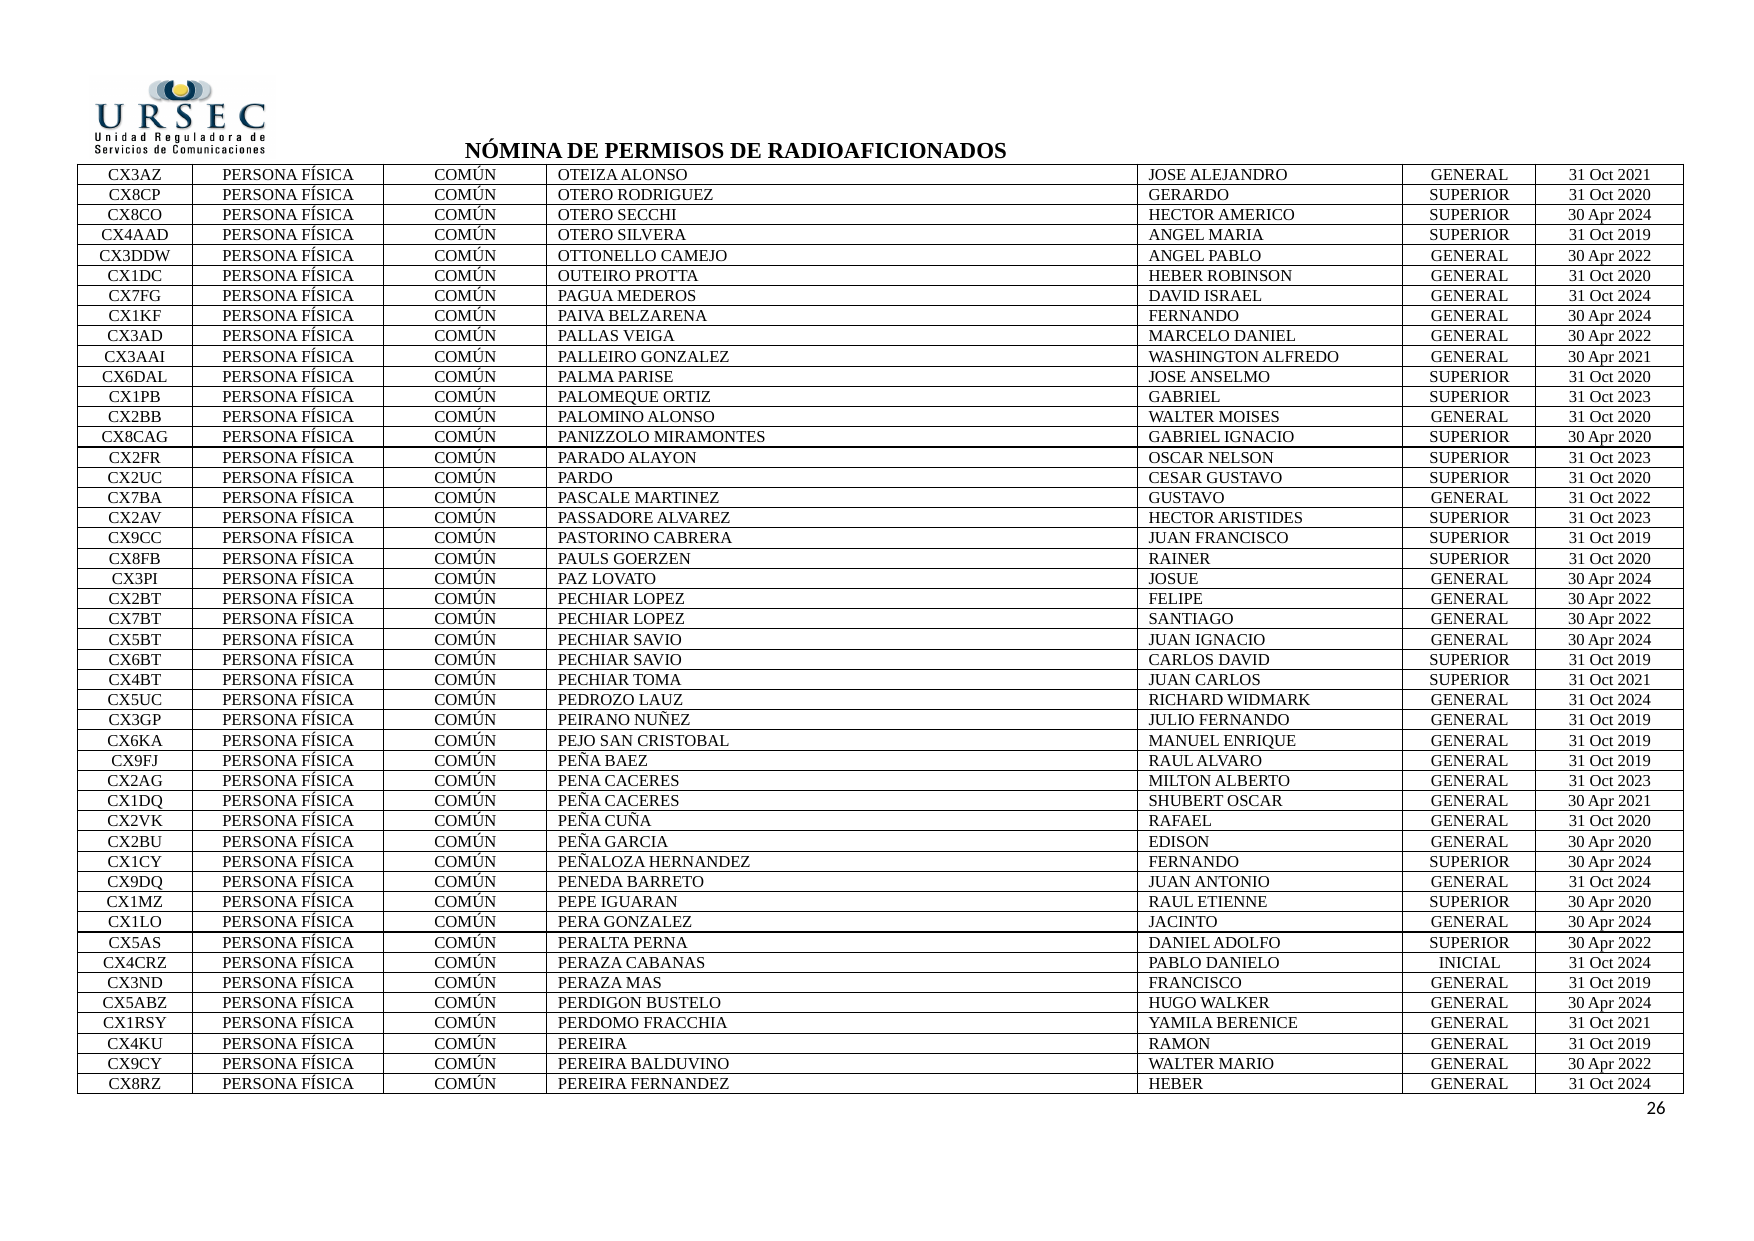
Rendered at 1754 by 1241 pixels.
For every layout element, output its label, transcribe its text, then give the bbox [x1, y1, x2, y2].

table_cell 31 Oct 2024 [1536, 1074, 1683, 1093]
table_cell SUPERIOR [1403, 205, 1535, 224]
table_cell GENERAL [1403, 286, 1535, 305]
table_cell PERSONA FÍSICA [193, 205, 383, 224]
table_cell GENERAL [1403, 245, 1535, 264]
table_cell 31 Oct 2020 [1536, 811, 1683, 830]
table_cell COMÚN [384, 751, 546, 770]
table_cell 31 Oct 2020 [1536, 407, 1683, 426]
table_cell 31 Oct 2019 [1536, 225, 1683, 244]
table_cell GENERAL [1403, 912, 1535, 931]
table_cell 31 Oct 2020 [1536, 185, 1683, 204]
table_cell 31 Oct 2023 [1536, 387, 1683, 406]
table_cell CX9CC [78, 528, 192, 547]
table_cell 30 Apr 2024 [1536, 205, 1683, 224]
table_cell CARLOS DAVID [1138, 650, 1402, 669]
table_cell WALTER MOISES [1138, 407, 1402, 426]
table_cell PERSONA FÍSICA [193, 751, 383, 770]
table_cell SUPERIOR [1403, 933, 1535, 952]
table_cell CX2UC [78, 468, 192, 487]
table_cell PENEDA BARRETO [547, 872, 1137, 891]
table_cell GABRIEL IGNACIO [1138, 427, 1402, 446]
table_cell JULIO FERNANDO [1138, 710, 1402, 729]
table_cell PERSONA FÍSICA [193, 993, 383, 1012]
table_cell JUAN IGNACIO [1138, 629, 1402, 648]
table_cell 31 Oct 2024 [1536, 953, 1683, 972]
table_cell RAINER [1138, 549, 1402, 568]
table_cell PALOMINO ALONSO [547, 407, 1137, 426]
table_cell CX6DAL [78, 367, 192, 386]
table_cell COMÚN [384, 306, 546, 325]
table_cell COMÚN [384, 771, 546, 790]
table_cell 30 Apr 2024 [1536, 569, 1683, 588]
table_cell JOSE ANSELMO [1138, 367, 1402, 386]
table_cell PERSONA FÍSICA [193, 650, 383, 669]
table_cell CX2AV [78, 508, 192, 527]
table_cell PECHIAR SAVIO [547, 629, 1137, 648]
table_cell PERSONA FÍSICA [193, 1013, 383, 1032]
table_cell 30 Apr 2022 [1536, 589, 1683, 608]
table_cell RAUL ETIENNE [1138, 892, 1402, 911]
table_cell PERSONA FÍSICA [193, 811, 383, 830]
table_cell GENERAL [1403, 690, 1535, 709]
table_cell 31 Oct 2023 [1536, 508, 1683, 527]
table_cell CX1MZ [78, 892, 192, 911]
table_cell PERSONA FÍSICA [193, 1034, 383, 1053]
table_cell CX1CY [78, 852, 192, 871]
picture [88, 75, 277, 159]
table_cell COMÚN [384, 549, 546, 568]
table_cell CX1DC [78, 266, 192, 285]
table_cell PERSONA FÍSICA [193, 508, 383, 527]
table_cell HUGO WALKER [1138, 993, 1402, 1012]
table_cell COMÚN [384, 852, 546, 871]
table_cell GENERAL [1403, 831, 1535, 851]
table_cell CX9FJ [78, 751, 192, 770]
table_cell JUAN ANTONIO [1138, 872, 1402, 891]
table_cell GENERAL [1403, 710, 1535, 729]
table_cell PERDIGON BUSTELO [547, 993, 1137, 1012]
table_cell SUPERIOR [1403, 650, 1535, 669]
table_cell PERAZA CABANAS [547, 953, 1137, 972]
table_cell COMÚN [384, 933, 546, 952]
table_cell PERSONA FÍSICA [193, 852, 383, 871]
table_cell PALMA PARISE [547, 367, 1137, 386]
table_cell 31 Oct 2019 [1536, 710, 1683, 729]
table_cell PERSONA FÍSICA [193, 629, 383, 648]
table_cell PASTORINO CABRERA [547, 528, 1137, 547]
table_cell 30 Apr 2024 [1536, 306, 1683, 325]
table_cell CX3AAI [78, 346, 192, 366]
table_cell PEREIRA FERNANDEZ [547, 1074, 1137, 1093]
table_cell HECTOR ARISTIDES [1138, 508, 1402, 527]
table_cell PERSONA FÍSICA [193, 892, 383, 911]
table_cell GENERAL [1403, 407, 1535, 426]
table_cell OSCAR NELSON [1138, 448, 1402, 467]
table_cell ANGEL PABLO [1138, 245, 1402, 264]
table_cell PERSONA FÍSICA [193, 549, 383, 568]
table_cell CX2BT [78, 589, 192, 608]
table_cell PEPE IGUARAN [547, 892, 1137, 911]
table_cell PEDROZO LAUZ [547, 690, 1137, 709]
table_cell CX9DQ [78, 872, 192, 891]
table_cell CX2AG [78, 771, 192, 790]
table_cell 30 Apr 2022 [1536, 245, 1683, 264]
table_cell PANIZZOLO MIRAMONTES [547, 427, 1137, 446]
table_cell PERSONA FÍSICA [193, 872, 383, 891]
table_cell COMÚN [384, 993, 546, 1012]
table_cell PEJO SAN CRISTOBAL [547, 730, 1137, 749]
table_cell PERSONA FÍSICA [193, 427, 383, 446]
table_cell COMÚN [384, 266, 546, 285]
table_cell PERSONA FÍSICA [193, 609, 383, 628]
table_cell CESAR GUSTAVO [1138, 468, 1402, 487]
table_cell PAZ LOVATO [547, 569, 1137, 588]
table_cell COMÚN [384, 488, 546, 507]
table_cell COMÚN [384, 508, 546, 527]
table_cell COMÚN [384, 165, 546, 184]
table_cell OTERO SECCHI [547, 205, 1137, 224]
table_cell CX6KA [78, 730, 192, 749]
table_cell GENERAL [1403, 1034, 1535, 1053]
table_cell 31 Oct 2020 [1536, 367, 1683, 386]
table_cell 31 Oct 2019 [1536, 650, 1683, 669]
table_cell PEÑA GARCIA [547, 831, 1137, 851]
table_cell FELIPE [1138, 589, 1402, 608]
table_cell GENERAL [1403, 306, 1535, 325]
table_cell SHUBERT OSCAR [1138, 791, 1402, 810]
table_cell JUAN CARLOS [1138, 670, 1402, 689]
table_cell JACINTO [1138, 912, 1402, 931]
table_cell COMÚN [384, 286, 546, 305]
table_cell 31 Oct 2020 [1536, 549, 1683, 568]
table_cell JOSE ALEJANDRO [1138, 165, 1402, 184]
table_cell GENERAL [1403, 488, 1535, 507]
table_cell PERSONA FÍSICA [193, 407, 383, 426]
table_cell GENERAL [1403, 629, 1535, 648]
table_cell PERSONA FÍSICA [193, 225, 383, 244]
table_cell PERSONA FÍSICA [193, 912, 383, 931]
table_cell GENERAL [1403, 973, 1535, 992]
table_cell 31 Oct 2024 [1536, 286, 1683, 305]
table_cell PERSONA FÍSICA [193, 710, 383, 729]
table_cell PEÑA BAEZ [547, 751, 1137, 770]
table_cell CX2BU [78, 831, 192, 851]
table_cell RAUL ALVARO [1138, 751, 1402, 770]
table_cell PEÑA CUÑA [547, 811, 1137, 830]
table_cell COMÚN [384, 1034, 546, 1053]
table_cell PERSONA FÍSICA [193, 185, 383, 204]
table_cell CX7BA [78, 488, 192, 507]
table_cell COMÚN [384, 468, 546, 487]
table_cell PECHIAR LOPEZ [547, 609, 1137, 628]
table_cell CX5UC [78, 690, 192, 709]
table_cell SANTIAGO [1138, 609, 1402, 628]
table_cell PERA GONZALEZ [547, 912, 1137, 931]
table_cell COMÚN [384, 872, 546, 891]
table_cell GABRIEL [1138, 387, 1402, 406]
table_cell GENERAL [1403, 872, 1535, 891]
table_cell PEÑALOZA HERNANDEZ [547, 852, 1137, 871]
table_cell 31 Oct 2019 [1536, 528, 1683, 547]
table_cell PERSONA FÍSICA [193, 306, 383, 325]
table_cell HECTOR AMERICO [1138, 205, 1402, 224]
table_cell CX2BB [78, 407, 192, 426]
table_cell CX3GP [78, 710, 192, 729]
table_cell WALTER MARIO [1138, 1054, 1402, 1073]
table_cell 31 Oct 2021 [1536, 1013, 1683, 1032]
table_cell CX7FG [78, 286, 192, 305]
table_cell EDISON [1138, 831, 1402, 851]
table_cell PECHIAR SAVIO [547, 650, 1137, 669]
table_cell PARADO ALAYON [547, 448, 1137, 467]
table_cell HEBER [1138, 1074, 1402, 1093]
table_cell PERSONA FÍSICA [193, 791, 383, 810]
table_cell PERALTA PERNA [547, 933, 1137, 952]
table_cell COMÚN [384, 730, 546, 749]
table_cell COMÚN [384, 811, 546, 830]
table_cell COMÚN [384, 791, 546, 810]
table_cell SUPERIOR [1403, 852, 1535, 871]
table_cell GENERAL [1403, 589, 1535, 608]
table_cell CX9CY [78, 1054, 192, 1073]
table_cell CX5ABZ [78, 993, 192, 1012]
table_cell PENA CACERES [547, 771, 1137, 790]
table_cell INICIAL [1403, 953, 1535, 972]
table_cell COMÚN [384, 650, 546, 669]
table_cell SUPERIOR [1403, 508, 1535, 527]
table_cell PERSONA FÍSICA [193, 326, 383, 345]
table_cell FERNANDO [1138, 852, 1402, 871]
table_cell CX2VK [78, 811, 192, 830]
table_cell 30 Apr 2024 [1536, 993, 1683, 1012]
table_cell PERSONA FÍSICA [193, 448, 383, 467]
table_cell CX5BT [78, 629, 192, 648]
table_cell PECHIAR TOMA [547, 670, 1137, 689]
table_cell OTERO SILVERA [547, 225, 1137, 244]
table_cell JOSUE [1138, 569, 1402, 588]
table_cell WASHINGTON ALFREDO [1138, 346, 1402, 366]
table_cell CX1DQ [78, 791, 192, 810]
table_cell OTTONELLO CAMEJO [547, 245, 1137, 264]
table_cell OTEIZA ALONSO [547, 165, 1137, 184]
table_cell 31 Oct 2019 [1536, 1034, 1683, 1053]
table_cell SUPERIOR [1403, 448, 1535, 467]
table_cell SUPERIOR [1403, 427, 1535, 446]
table_cell SUPERIOR [1403, 367, 1535, 386]
table_cell PERSONA FÍSICA [193, 367, 383, 386]
table_cell CX4AAD [78, 225, 192, 244]
table_cell PAGUA MEDEROS [547, 286, 1137, 305]
table_cell COMÚN [384, 407, 546, 426]
table_cell COMÚN [384, 1074, 546, 1093]
table_cell COMÚN [384, 427, 546, 446]
table_cell COMÚN [384, 953, 546, 972]
table_cell CX8CP [78, 185, 192, 204]
table_cell 30 Apr 2020 [1536, 427, 1683, 446]
table_cell COMÚN [384, 912, 546, 931]
table_cell PERSONA FÍSICA [193, 589, 383, 608]
table_cell 30 Apr 2020 [1536, 892, 1683, 911]
table_cell PERDOMO FRACCHIA [547, 1013, 1137, 1032]
table_cell CX2FR [78, 448, 192, 467]
table_cell 30 Apr 2022 [1536, 326, 1683, 345]
table_cell CX3ND [78, 973, 192, 992]
table_cell GENERAL [1403, 346, 1535, 366]
table_cell CX7BT [78, 609, 192, 628]
table_cell GENERAL [1403, 326, 1535, 345]
table_cell GENERAL [1403, 771, 1535, 790]
table_cell 31 Oct 2021 [1536, 670, 1683, 689]
table_cell 31 Oct 2021 [1536, 165, 1683, 184]
table_cell 30 Apr 2022 [1536, 933, 1683, 952]
table_cell SUPERIOR [1403, 892, 1535, 911]
table_cell COMÚN [384, 629, 546, 648]
table_cell PERSONA FÍSICA [193, 387, 383, 406]
table_cell 31 Oct 2024 [1536, 872, 1683, 891]
table_cell COMÚN [384, 710, 546, 729]
table_cell SUPERIOR [1403, 549, 1535, 568]
table_cell DANIEL ADOLFO [1138, 933, 1402, 952]
table_cell 31 Oct 2020 [1536, 266, 1683, 285]
table_cell MILTON ALBERTO [1138, 771, 1402, 790]
table_cell 31 Oct 2024 [1536, 690, 1683, 709]
table_cell COMÚN [384, 831, 546, 851]
table_cell PABLO DANIELO [1138, 953, 1402, 972]
table_cell 31 Oct 2022 [1536, 488, 1683, 507]
table_cell PERSONA FÍSICA [193, 670, 383, 689]
table_cell CX8FB [78, 549, 192, 568]
table_cell CX1RSY [78, 1013, 192, 1032]
table_cell COMÚN [384, 346, 546, 366]
table_cell COMÚN [384, 670, 546, 689]
table_cell GENERAL [1403, 791, 1535, 810]
table_cell COMÚN [384, 367, 546, 386]
table_cell CX4CRZ [78, 953, 192, 972]
table_cell PEREIRA BALDUVINO [547, 1054, 1137, 1073]
table_cell RAMON [1138, 1034, 1402, 1053]
table_cell GENERAL [1403, 751, 1535, 770]
table_cell PALLAS VEIGA [547, 326, 1137, 345]
table_cell PERSONA FÍSICA [193, 286, 383, 305]
table_cell OTERO RODRIGUEZ [547, 185, 1137, 204]
table_cell DAVID ISRAEL [1138, 286, 1402, 305]
table_cell GUSTAVO [1138, 488, 1402, 507]
table_cell PERSONA FÍSICA [193, 730, 383, 749]
table_cell 31 Oct 2023 [1536, 448, 1683, 467]
table_cell SUPERIOR [1403, 670, 1535, 689]
table_cell 30 Apr 2024 [1536, 629, 1683, 648]
table_cell CX3DDW [78, 245, 192, 264]
table_cell PERSONA FÍSICA [193, 266, 383, 285]
table_cell COMÚN [384, 973, 546, 992]
table_cell CX5AS [78, 933, 192, 952]
table_cell COMÚN [384, 609, 546, 628]
table_cell SUPERIOR [1403, 185, 1535, 204]
table_cell GENERAL [1403, 1013, 1535, 1032]
table_cell 30 Apr 2022 [1536, 1054, 1683, 1073]
table_cell SUPERIOR [1403, 528, 1535, 547]
table_cell RAFAEL [1138, 811, 1402, 830]
table_cell COMÚN [384, 528, 546, 547]
table_cell COMÚN [384, 326, 546, 345]
table_cell PERSONA FÍSICA [193, 953, 383, 972]
table_cell PERSONA FÍSICA [193, 245, 383, 264]
table_cell MANUEL ENRIQUE [1138, 730, 1402, 749]
table_cell PERSONA FÍSICA [193, 488, 383, 507]
table_cell PEREIRA [547, 1034, 1137, 1053]
table_cell SUPERIOR [1403, 225, 1535, 244]
table_cell RICHARD WIDMARK [1138, 690, 1402, 709]
table_cell COMÚN [384, 185, 546, 204]
table_cell COMÚN [384, 690, 546, 709]
table_cell 30 Apr 2024 [1536, 852, 1683, 871]
table_cell FRANCISCO [1138, 973, 1402, 992]
table_cell 31 Oct 2019 [1536, 730, 1683, 749]
table_cell PALLEIRO GONZALEZ [547, 346, 1137, 366]
table_cell MARCELO DANIEL [1138, 326, 1402, 345]
table_cell GENERAL [1403, 993, 1535, 1012]
table_cell PERSONA FÍSICA [193, 1054, 383, 1073]
table_cell GENERAL [1403, 730, 1535, 749]
table_cell COMÚN [384, 448, 546, 467]
table_cell ANGEL MARIA [1138, 225, 1402, 244]
table_cell PERSONA FÍSICA [193, 690, 383, 709]
table_cell CX8CO [78, 205, 192, 224]
table_cell CX6BT [78, 650, 192, 669]
table_cell CX8CAG [78, 427, 192, 446]
table_cell GENERAL [1403, 569, 1535, 588]
table_cell CX3PI [78, 569, 192, 588]
table_cell PERSONA FÍSICA [193, 165, 383, 184]
table_cell 30 Apr 2021 [1536, 346, 1683, 366]
table_cell PASSADORE ALVAREZ [547, 508, 1137, 527]
table_cell COMÚN [384, 892, 546, 911]
table_cell 31 Oct 2019 [1536, 973, 1683, 992]
table_cell COMÚN [384, 245, 546, 264]
table_cell 31 Oct 2019 [1536, 751, 1683, 770]
table_cell PASCALE MARTINEZ [547, 488, 1137, 507]
table_cell PERSONA FÍSICA [193, 346, 383, 366]
table_cell COMÚN [384, 1054, 546, 1073]
table_cell PERSONA FÍSICA [193, 831, 383, 851]
table_cell PEÑA CACERES [547, 791, 1137, 810]
table_cell SUPERIOR [1403, 387, 1535, 406]
table_cell GENERAL [1403, 811, 1535, 830]
table_cell COMÚN [384, 1013, 546, 1032]
table_cell COMÚN [384, 569, 546, 588]
table_cell PERSONA FÍSICA [193, 528, 383, 547]
table_cell PALOMEQUE ORTIZ [547, 387, 1137, 406]
table_cell GERARDO [1138, 185, 1402, 204]
table_cell PAIVA BELZARENA [547, 306, 1137, 325]
table_cell PEIRANO NUÑEZ [547, 710, 1137, 729]
table_cell GENERAL [1403, 609, 1535, 628]
table_cell 31 Oct 2020 [1536, 468, 1683, 487]
table_cell GENERAL [1403, 165, 1535, 184]
table_cell PERSONA FÍSICA [193, 1074, 383, 1093]
table_cell HEBER ROBINSON [1138, 266, 1402, 285]
table_cell CX4KU [78, 1034, 192, 1053]
table_cell PERSONA FÍSICA [193, 771, 383, 790]
table_cell CX3AD [78, 326, 192, 345]
table_cell 31 Oct 2023 [1536, 771, 1683, 790]
table_cell GENERAL [1403, 1074, 1535, 1093]
table_cell FERNANDO [1138, 306, 1402, 325]
table_cell CX4BT [78, 670, 192, 689]
table_cell GENERAL [1403, 266, 1535, 285]
table_cell PERSONA FÍSICA [193, 468, 383, 487]
table_cell JUAN FRANCISCO [1138, 528, 1402, 547]
table_cell PERSONA FÍSICA [193, 569, 383, 588]
table_cell GENERAL [1403, 1054, 1535, 1073]
table_cell CX1KF [78, 306, 192, 325]
table_cell COMÚN [384, 225, 546, 244]
table_cell PARDO [547, 468, 1137, 487]
table_cell 30 Apr 2021 [1536, 791, 1683, 810]
table_cell PERSONA FÍSICA [193, 933, 383, 952]
table_cell CX1PB [78, 387, 192, 406]
table_cell CX3AZ [78, 165, 192, 184]
table_cell CX1LO [78, 912, 192, 931]
table_cell CX8RZ [78, 1074, 192, 1093]
table_cell PERAZA MAS [547, 973, 1137, 992]
table_cell 30 Apr 2022 [1536, 609, 1683, 628]
table_cell 30 Apr 2020 [1536, 831, 1683, 851]
table_cell PECHIAR LOPEZ [547, 589, 1137, 608]
table_cell PERSONA FÍSICA [193, 973, 383, 992]
table_cell COMÚN [384, 387, 546, 406]
table_cell COMÚN [384, 589, 546, 608]
table_cell SUPERIOR [1403, 468, 1535, 487]
table_cell COMÚN [384, 205, 546, 224]
table_cell OUTEIRO PROTTA [547, 266, 1137, 285]
table_cell 30 Apr 2024 [1536, 912, 1683, 931]
table_cell PAULS GOERZEN [547, 549, 1137, 568]
table_cell YAMILA BERENICE [1138, 1013, 1402, 1032]
